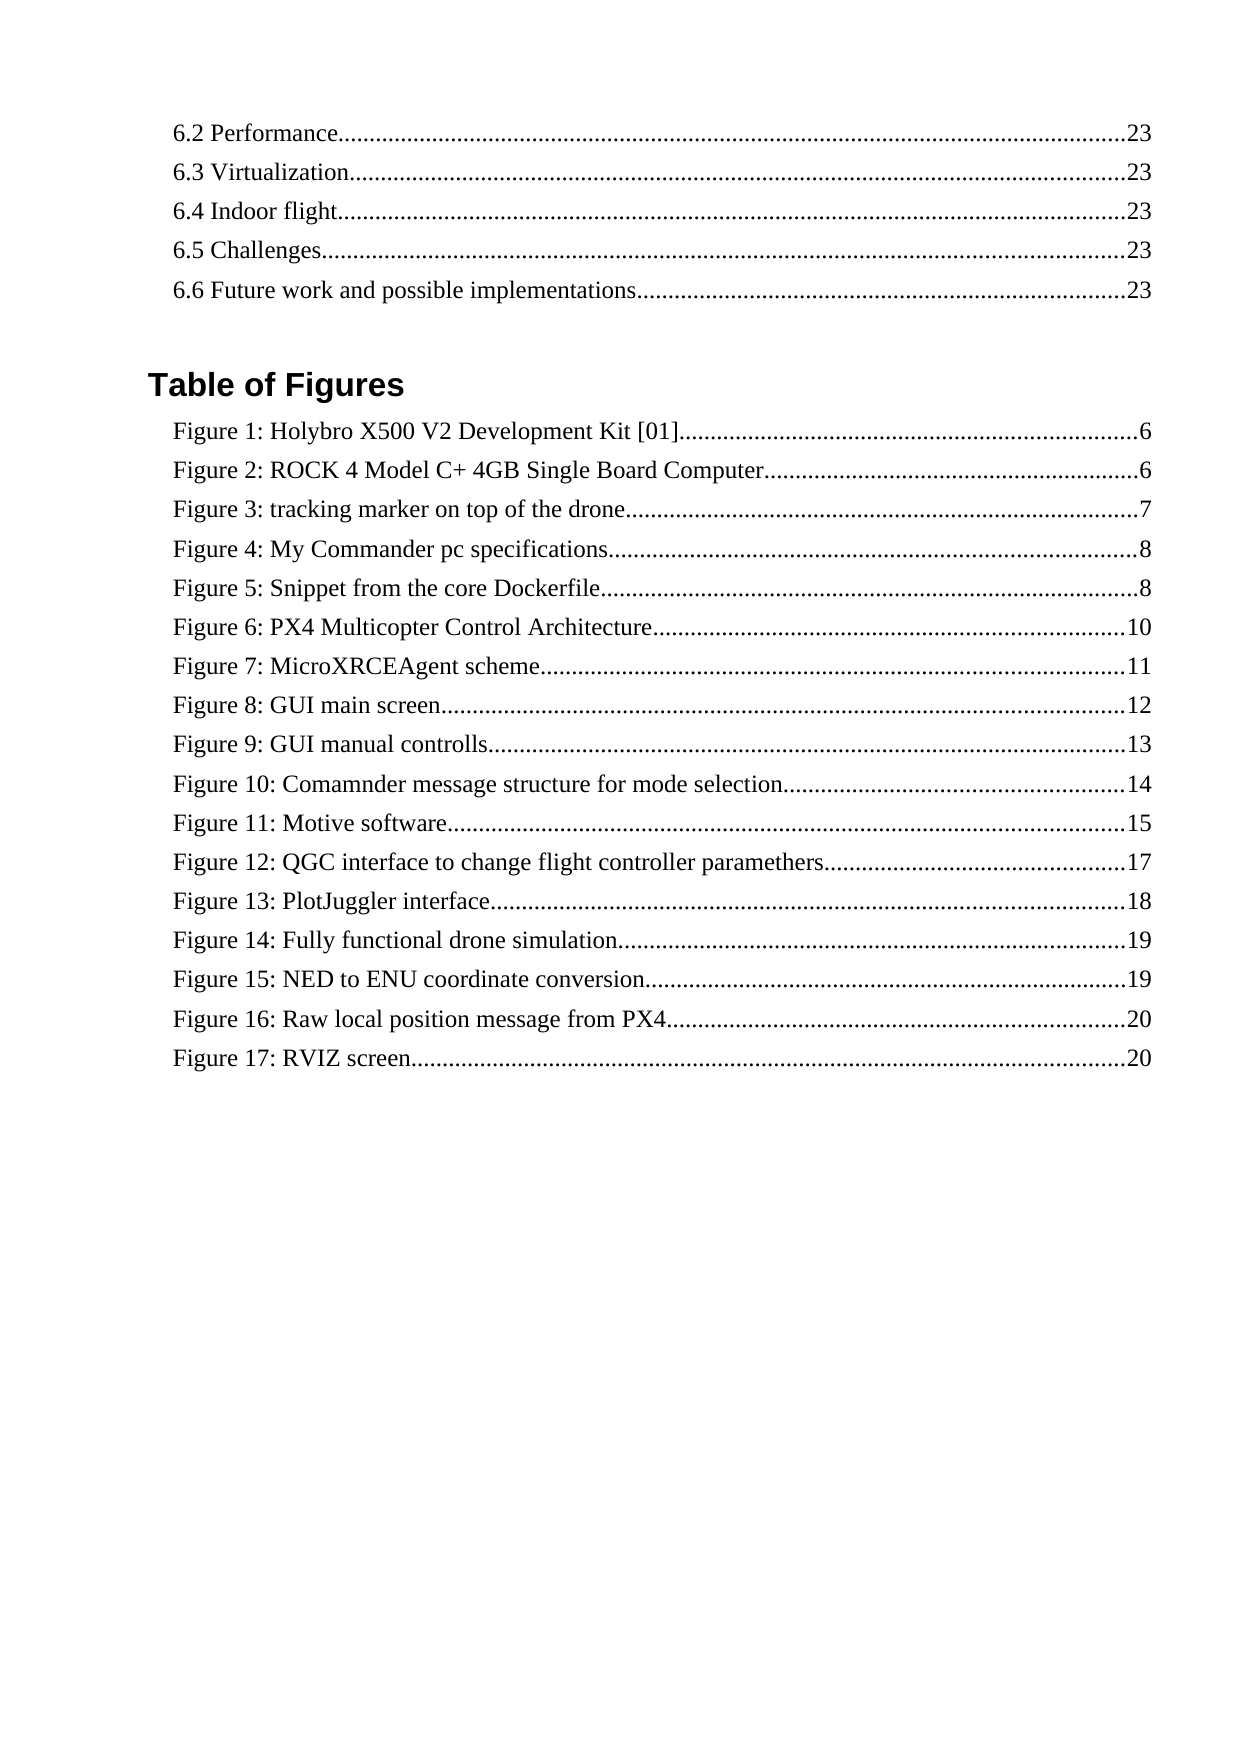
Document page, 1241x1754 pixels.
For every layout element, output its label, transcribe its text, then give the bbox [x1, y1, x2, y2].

text Figure 4: My Commander pc specifications 8 [173, 534, 1152, 562]
subtitle Table of Figures [148, 365, 1152, 404]
text Figure 5: Snippet from the core Dockerfile 8 [173, 573, 1152, 602]
text Figure 10: Comamnder message structure for mode selection 14 [173, 769, 1152, 797]
text Figure 2: ROCK 4 Model C+ 4GB Single Board Computer 6 [173, 455, 1152, 484]
text Figure 1: Holybro X500 V2 Development Kit [01] 6 [173, 416, 1152, 445]
text Figure 12: QGC interface to change flight controller paramethers 17 [173, 847, 1152, 876]
text 6.5 Challenges 23 [173, 236, 1152, 264]
text Figure 16: Raw local position message from PX4 20 [173, 1004, 1152, 1032]
text Figure 3: tracking marker on top of the drone 7 [173, 494, 1152, 523]
text Figure 11: Motive software 15 [173, 808, 1152, 837]
text Figure 17: RVIZ screen 20 [173, 1043, 1152, 1072]
text 6.2 Performance 23 [173, 118, 1152, 147]
text Figure 15: NED to ENU coordinate conversion 19 [173, 964, 1152, 993]
text Figure 13: PlotJuggler interface 18 [173, 886, 1152, 915]
text Figure 7: MicroXRCEAgent scheme 11 [173, 651, 1152, 680]
text Figure 6: PX4 Multicopter Control Architecture 10 [173, 612, 1152, 641]
text Figure 9: GUI manual controlls 13 [173, 729, 1152, 758]
text Figure 14: Fully functional drone simulation. 19 [173, 925, 1152, 954]
text 6.6 Future work and possible implementations 23 [173, 275, 1152, 303]
text 6.3 Virtualization 23 [173, 157, 1152, 186]
text Figure 8: GUI main screen 12 [173, 690, 1152, 719]
text 6.4 Indoor flight 23 [173, 196, 1152, 225]
